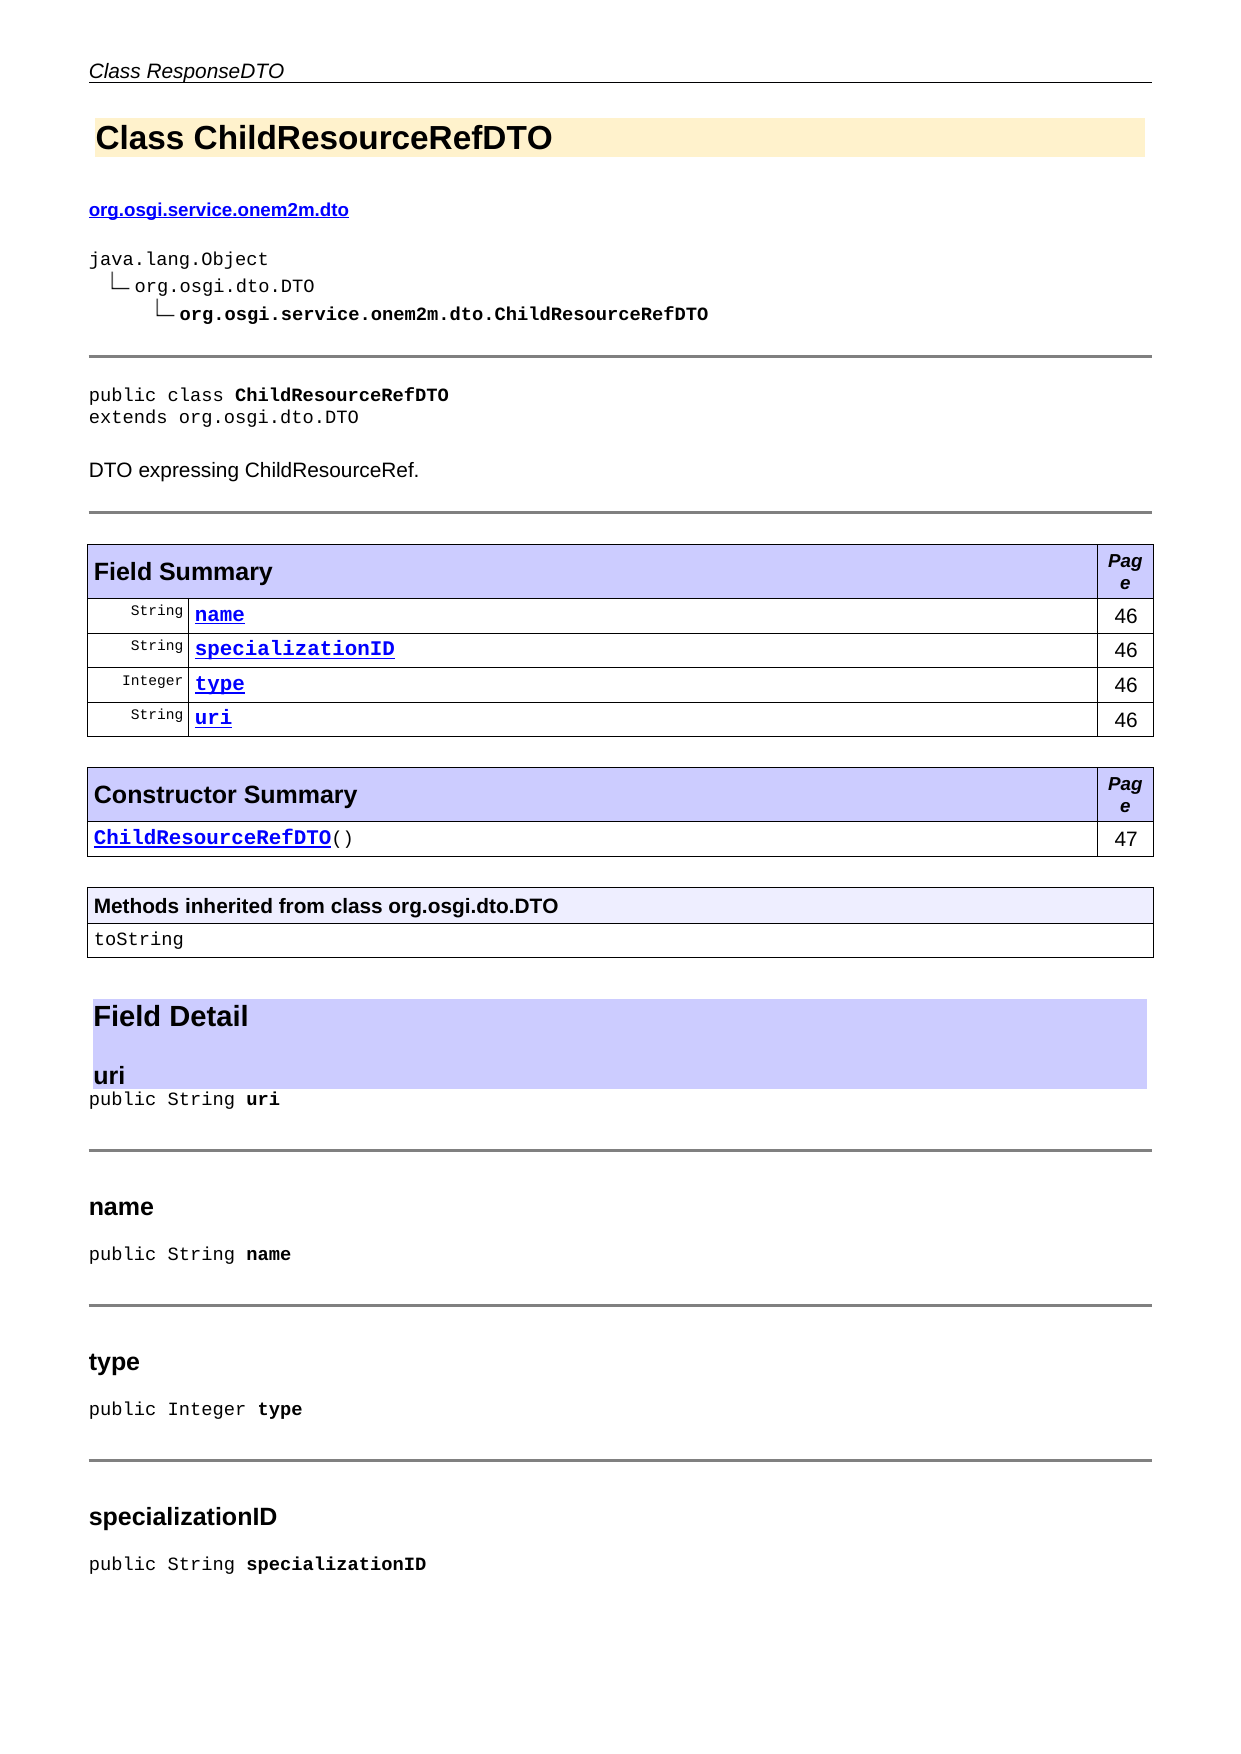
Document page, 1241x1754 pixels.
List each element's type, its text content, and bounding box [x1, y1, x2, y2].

text public String name [88, 1244, 1152, 1266]
table_header Page [1098, 768, 1153, 821]
table_cell String [88, 599, 188, 632]
text public String uri [88, 1089, 1152, 1111]
table_cell name [189, 599, 1097, 632]
table_header Field Summary [88, 545, 1097, 598]
text public Integer type [88, 1400, 1152, 1421]
text org.osgi.service.onem2m.dto.ChildResourceRefDTO [88, 298, 1152, 326]
table_cell String [88, 703, 188, 736]
table_cell Integer [88, 668, 188, 702]
text DTO expressing ChildResourceRef. [88, 458, 1152, 482]
subtitle specializationID [88, 1499, 1152, 1531]
table_header Constructor Summary [88, 768, 1097, 821]
table_cell 46 [1098, 703, 1153, 736]
table_cell 46 [1098, 634, 1153, 667]
table_cell uri [189, 703, 1097, 736]
picture [111, 270, 135, 293]
text org.osgi.service.onem2m.dto [88, 198, 1152, 220]
table_cell 46 [1098, 599, 1153, 632]
text org.osgi.dto.DTO [88, 271, 1152, 298]
text extends org.osgi.dto.DTO [88, 407, 1152, 429]
subtitle Field Detail [93, 999, 1147, 1032]
subtitle Class ChildResourceRefDTO [95, 118, 1145, 157]
subtitle uri [93, 1061, 1147, 1089]
text public class ChildResourceRefDTO [88, 386, 1152, 407]
table_cell 46 [1098, 668, 1153, 702]
picture [156, 298, 180, 320]
table_cell ChildResourceRefDTO() [88, 822, 1097, 856]
table_cell specializationID [189, 634, 1097, 667]
text public String specializationID [88, 1555, 1152, 1576]
table_header Page [1098, 545, 1153, 598]
table_cell type [189, 668, 1097, 702]
table_cell String [88, 634, 188, 667]
subtitle name [88, 1188, 1152, 1220]
text java.lang.Object [88, 249, 1152, 271]
table_cell 47 [1098, 822, 1153, 856]
subtitle type [88, 1344, 1152, 1376]
table_header Methods inherited from class org.osgi.dto.DTO [88, 888, 1153, 923]
table_cell toString [88, 924, 1153, 957]
